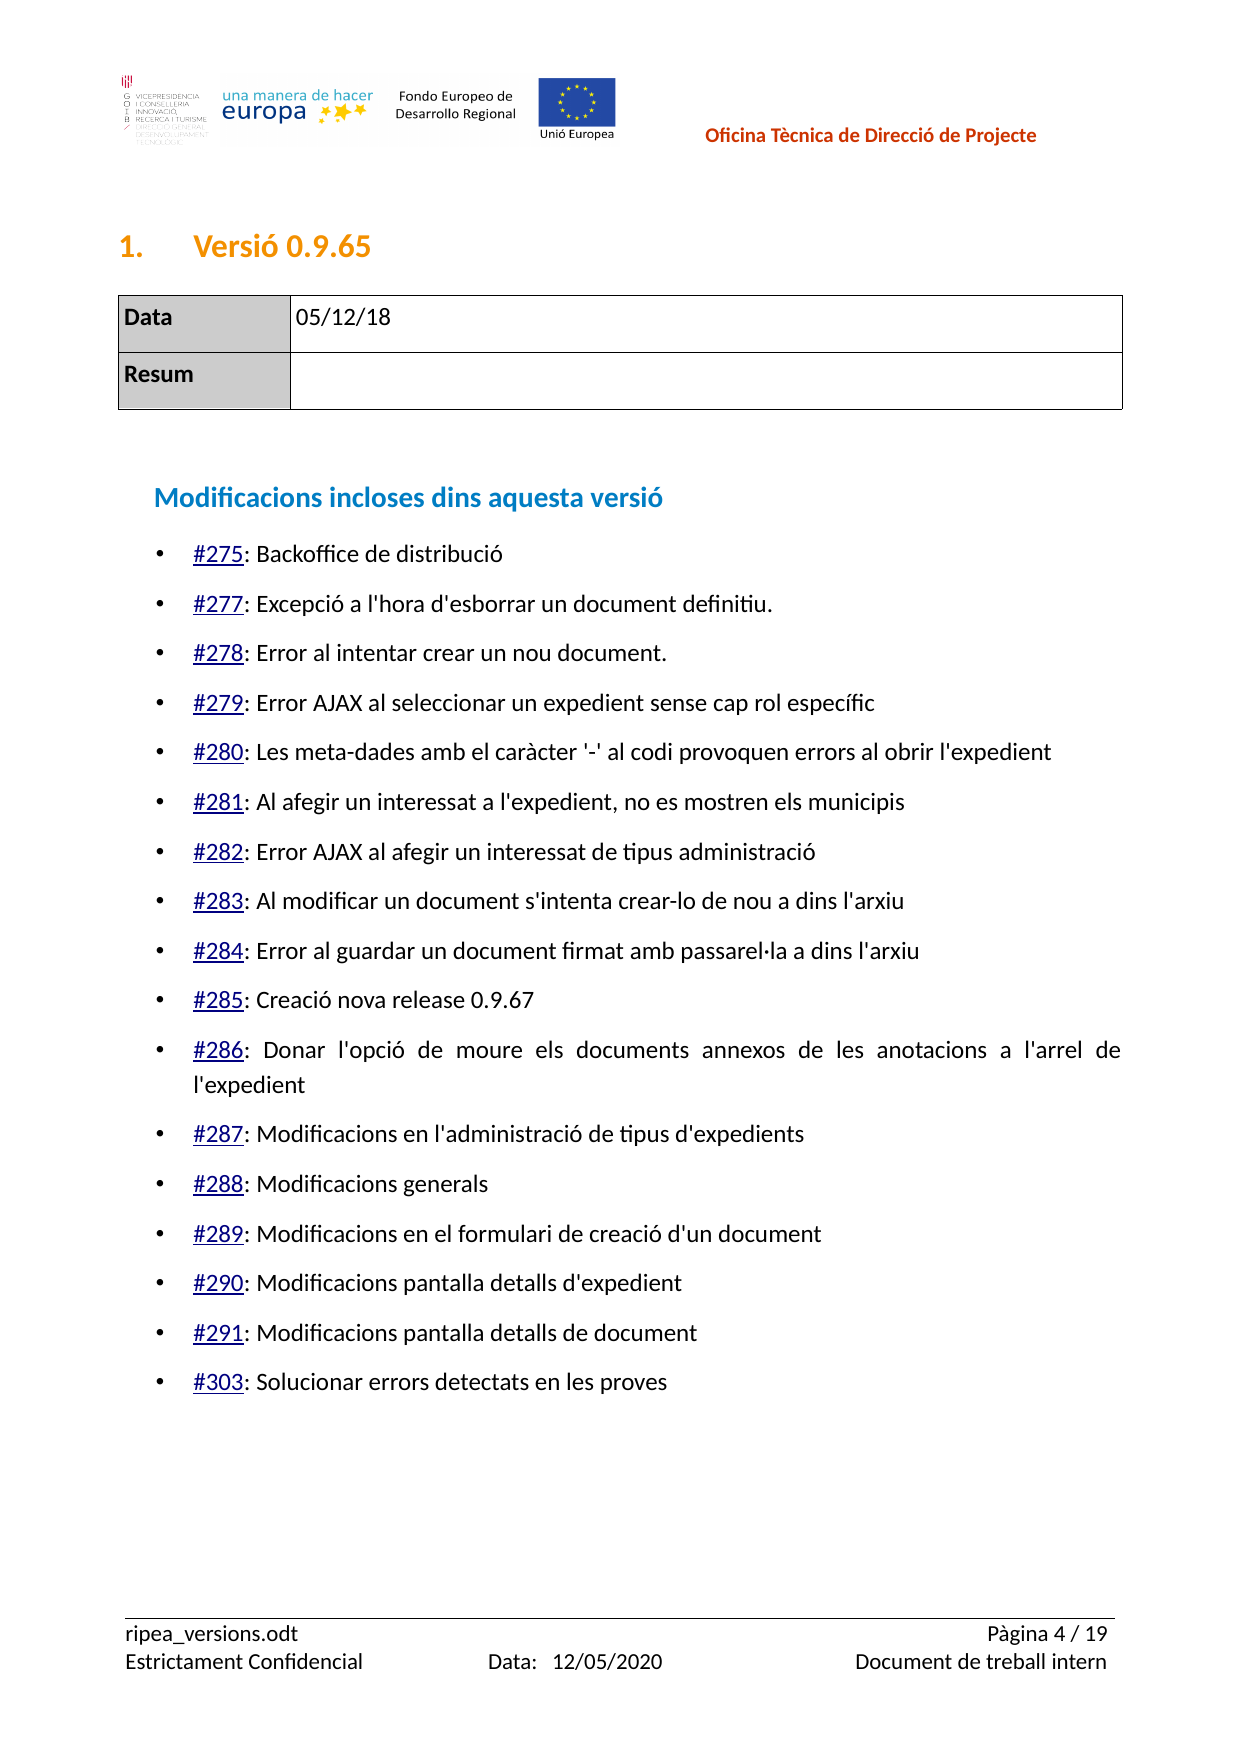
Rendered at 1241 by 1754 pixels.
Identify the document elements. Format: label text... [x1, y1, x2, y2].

list #278: Error al intentar crear un nou document. [156, 637, 1122, 668]
list #277: Excepció a l'hora d'esborrar un document definitiu. [156, 588, 1122, 618]
subtitle Modificacions incloses dins aquesta versió [153, 479, 1122, 514]
table_header Data [119, 296, 290, 352]
list #285: Creació nova release 0.9.67 [156, 984, 1122, 1015]
list #290: Modificacions pantalla detalls d'expedient [156, 1267, 1122, 1298]
table_cell [291, 353, 1122, 408]
list #275: Backoffice de distribució [156, 538, 1122, 569]
picture [118, 73, 213, 147]
list #303: Solucionar errors detectats en les proves [156, 1366, 1122, 1397]
table_header 05/12/18 [291, 296, 1122, 352]
list #282: Error AJAX al afegir un interessat de tipus administració [156, 836, 1122, 866]
subtitle Versió 0.9.65 [118, 225, 1122, 266]
table_cell Resum [119, 353, 290, 408]
picture [219, 73, 621, 147]
list #288: Modificacions generals [156, 1168, 1122, 1199]
list #284: Error al guardar un document firmat amb passarel·la a dins l'arxiu [156, 935, 1122, 965]
list #280: Les meta-dades amb el caràcter '-' al codi provoquen errors al obrir l'expedient [156, 736, 1122, 767]
list #279: Error AJAX al seleccionar un expedient sense cap rol específic [156, 687, 1122, 717]
list #291: Modificacions pantalla detalls de document [156, 1317, 1122, 1347]
list #289: Modificacions en el formulari de creació d'un document [156, 1218, 1122, 1248]
list #287: Modificacions en l'administració de tipus d'expedients [156, 1118, 1122, 1149]
list #281: Al afegir un interessat a l'expedient, no es mostren els municipis [156, 786, 1122, 817]
list #283: Al modificar un document s'intenta crear-lo de nou a dins l'arxiu [156, 885, 1122, 916]
list #286: Donar l'opció de moure els documents annexos de les anotacions a l'arrel de l'expedient [156, 1034, 1122, 1099]
